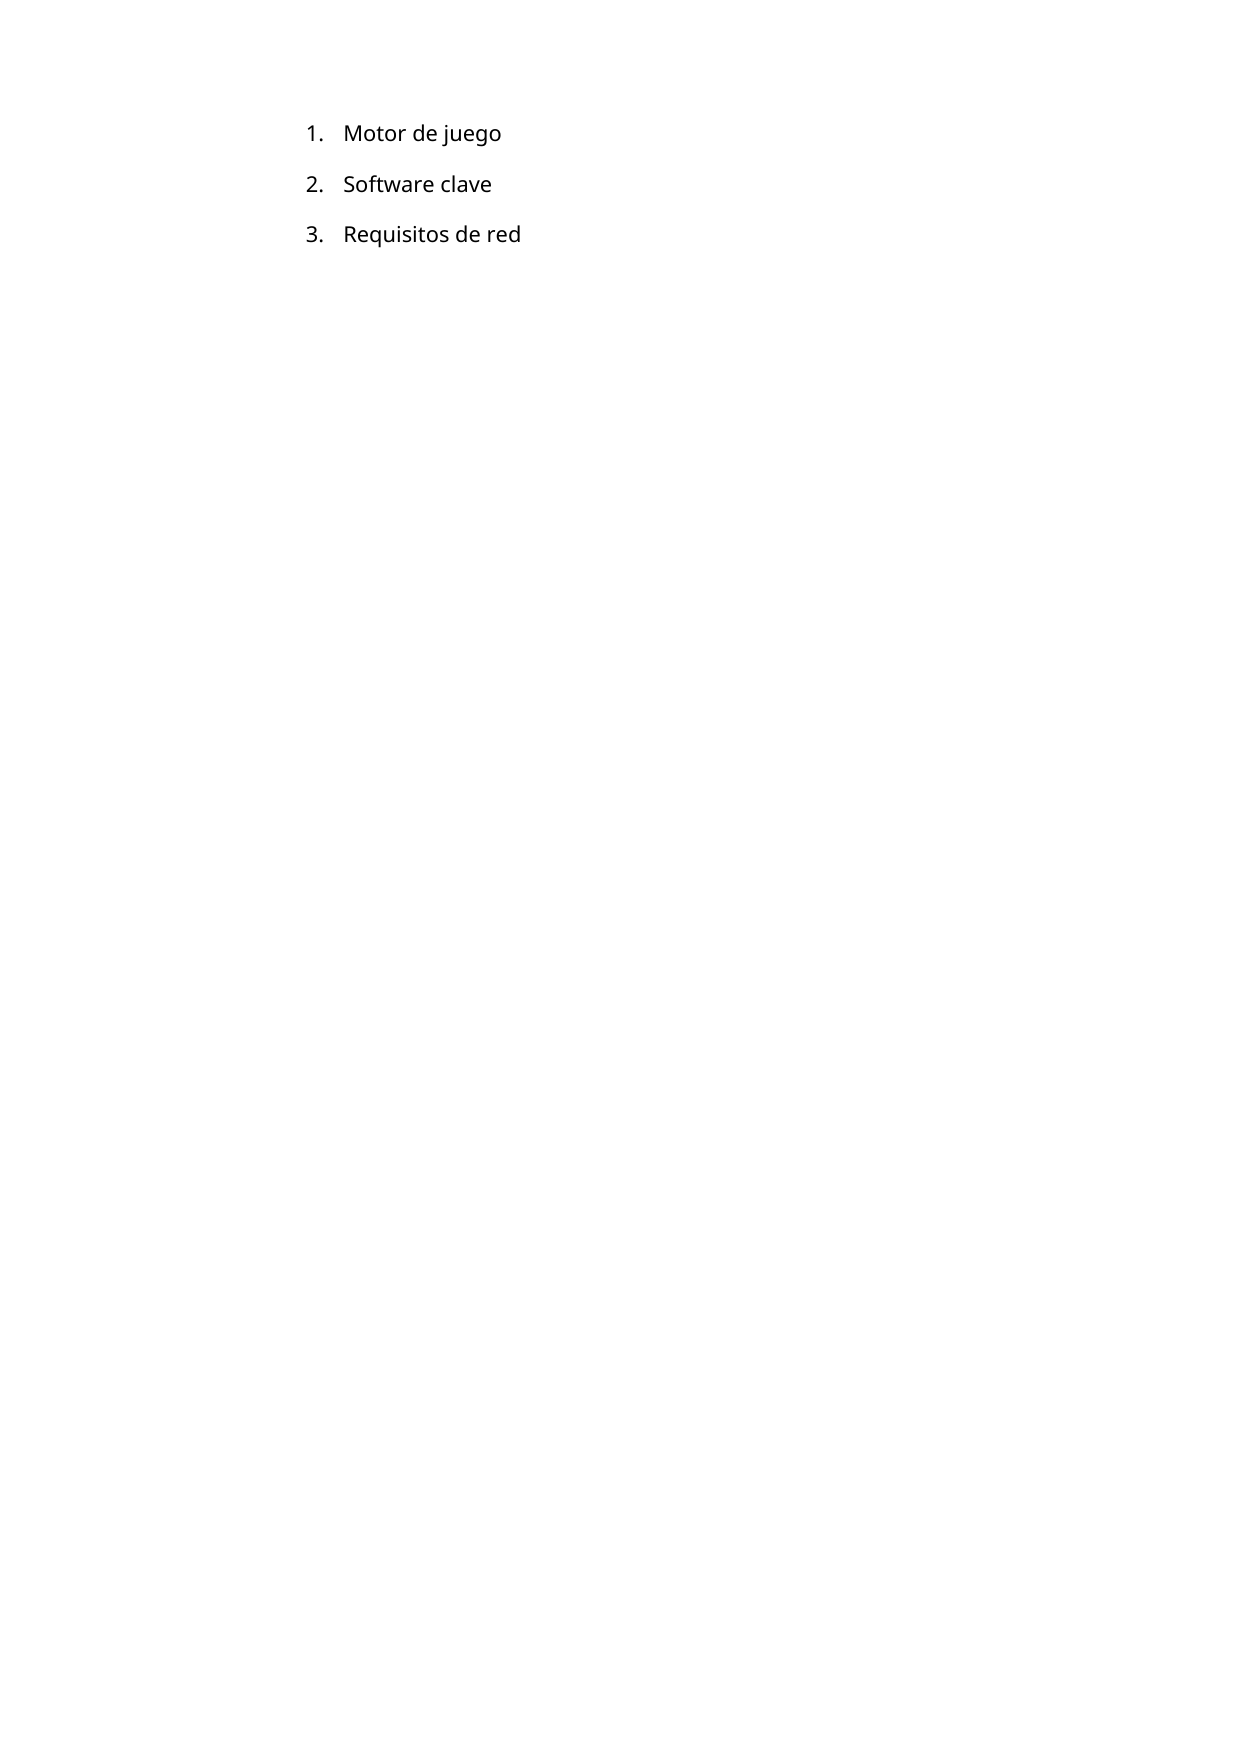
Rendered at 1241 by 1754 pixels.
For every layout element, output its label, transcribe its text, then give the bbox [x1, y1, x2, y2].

list Requisitos de red [306, 219, 1122, 249]
list Software clave [306, 169, 1122, 198]
list Motor de juego [306, 118, 1122, 148]
